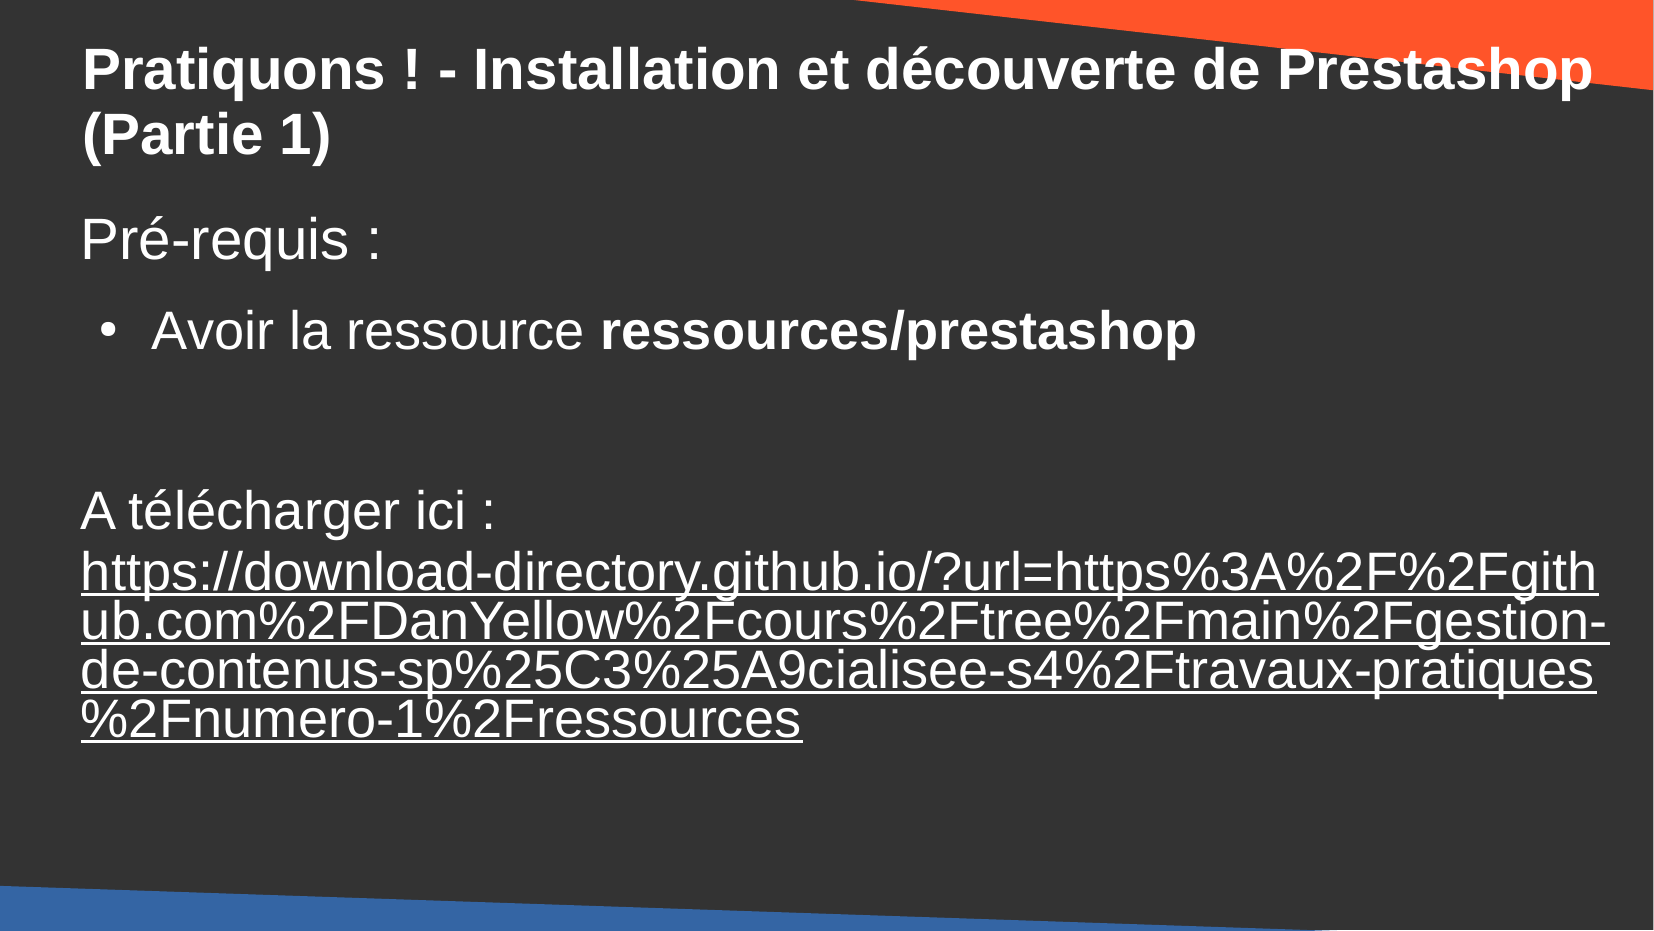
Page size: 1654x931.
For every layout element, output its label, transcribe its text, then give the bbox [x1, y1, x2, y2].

list Pré-requis : Avoir la ressource ressources/prestashop A télécharger ici : https://download-directory.github.io/?url=https%3A%2F%2Fgithub.com%2FDanYellow%2Fcours%2Ftree%2Fmain%2Fgestion-de-contenus-sp%25C3%25A9cialisee-s4%2Ftravaux-pratiques%2Fnumero-1%2Fressources [80, 206, 1620, 792]
text_box [854, 0, 1654, 91]
title Pratiquons ! - Installation et découverte de Prestashop (Partie 1) [82, 37, 1619, 168]
text_box [0, 885, 1337, 931]
